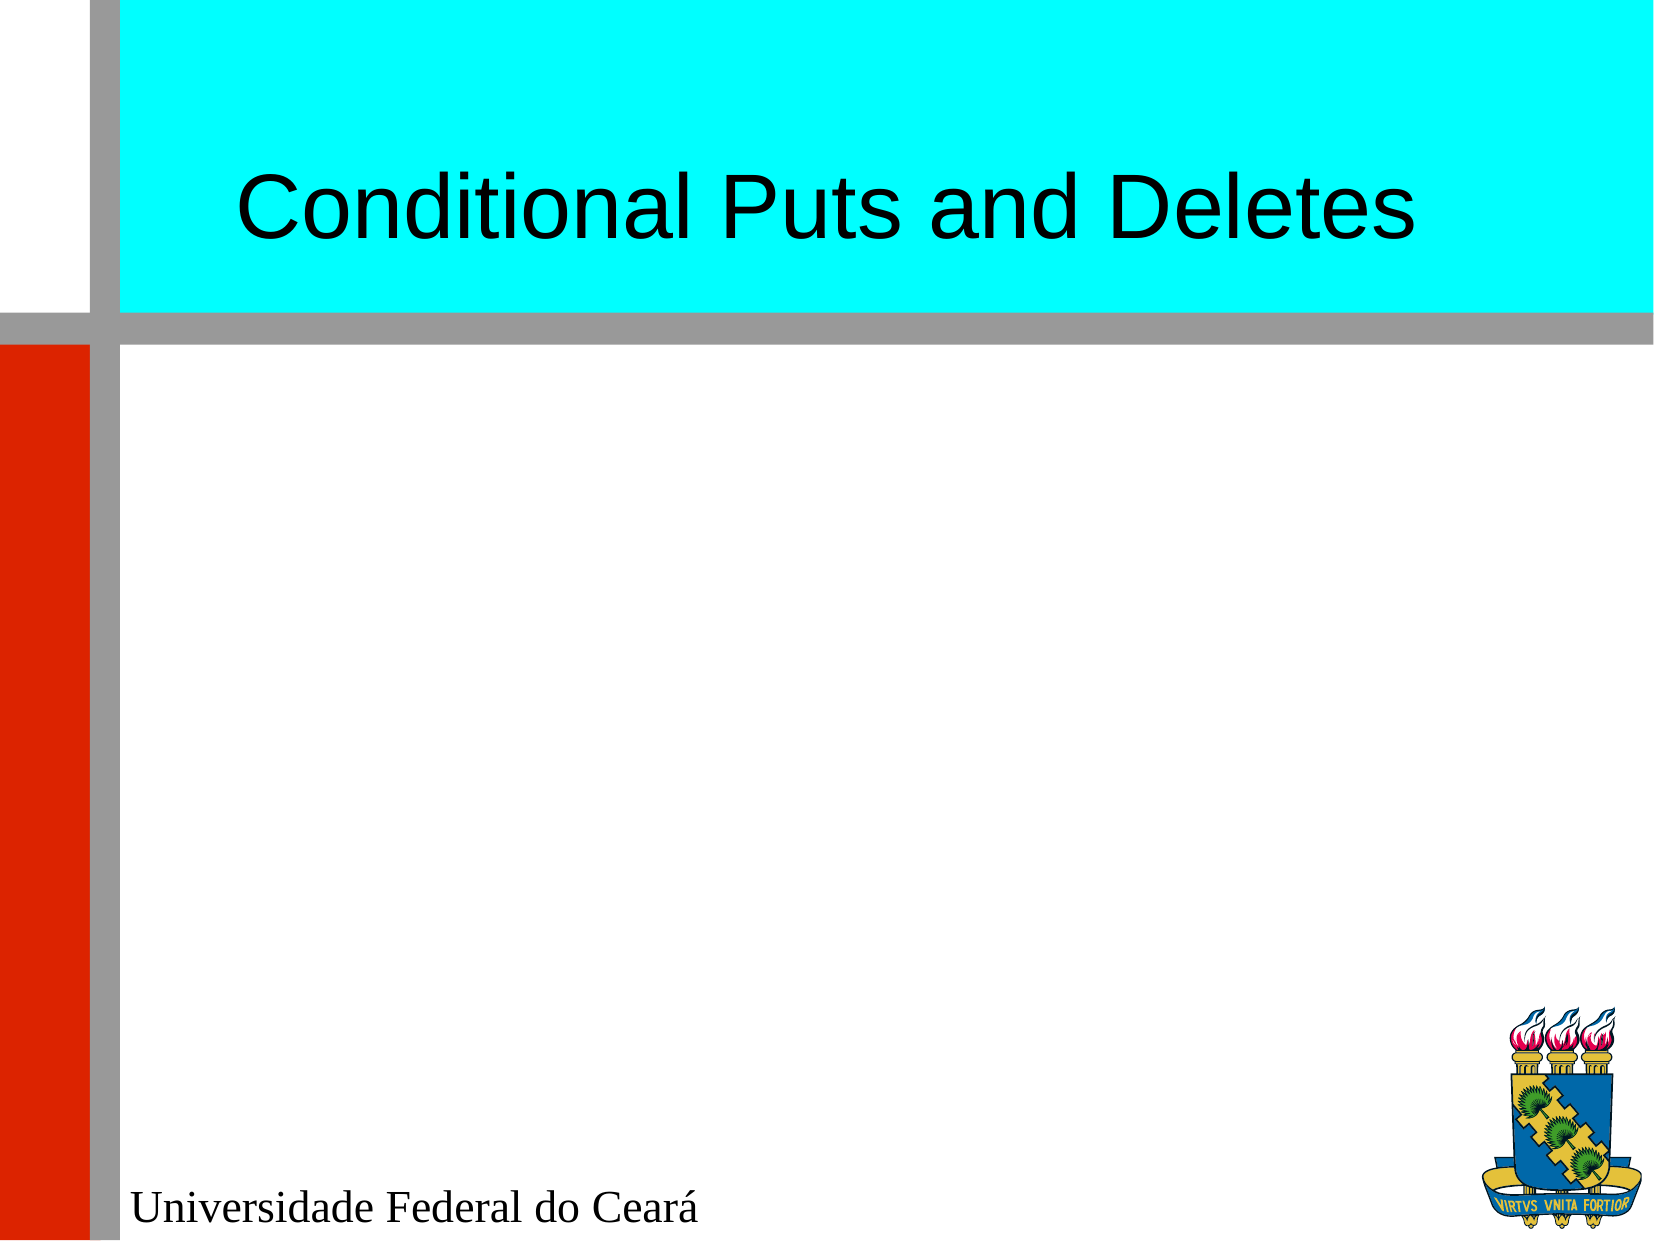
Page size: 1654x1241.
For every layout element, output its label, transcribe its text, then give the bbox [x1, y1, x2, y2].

title Conditional Puts and Deletes [121, 102, 1534, 310]
